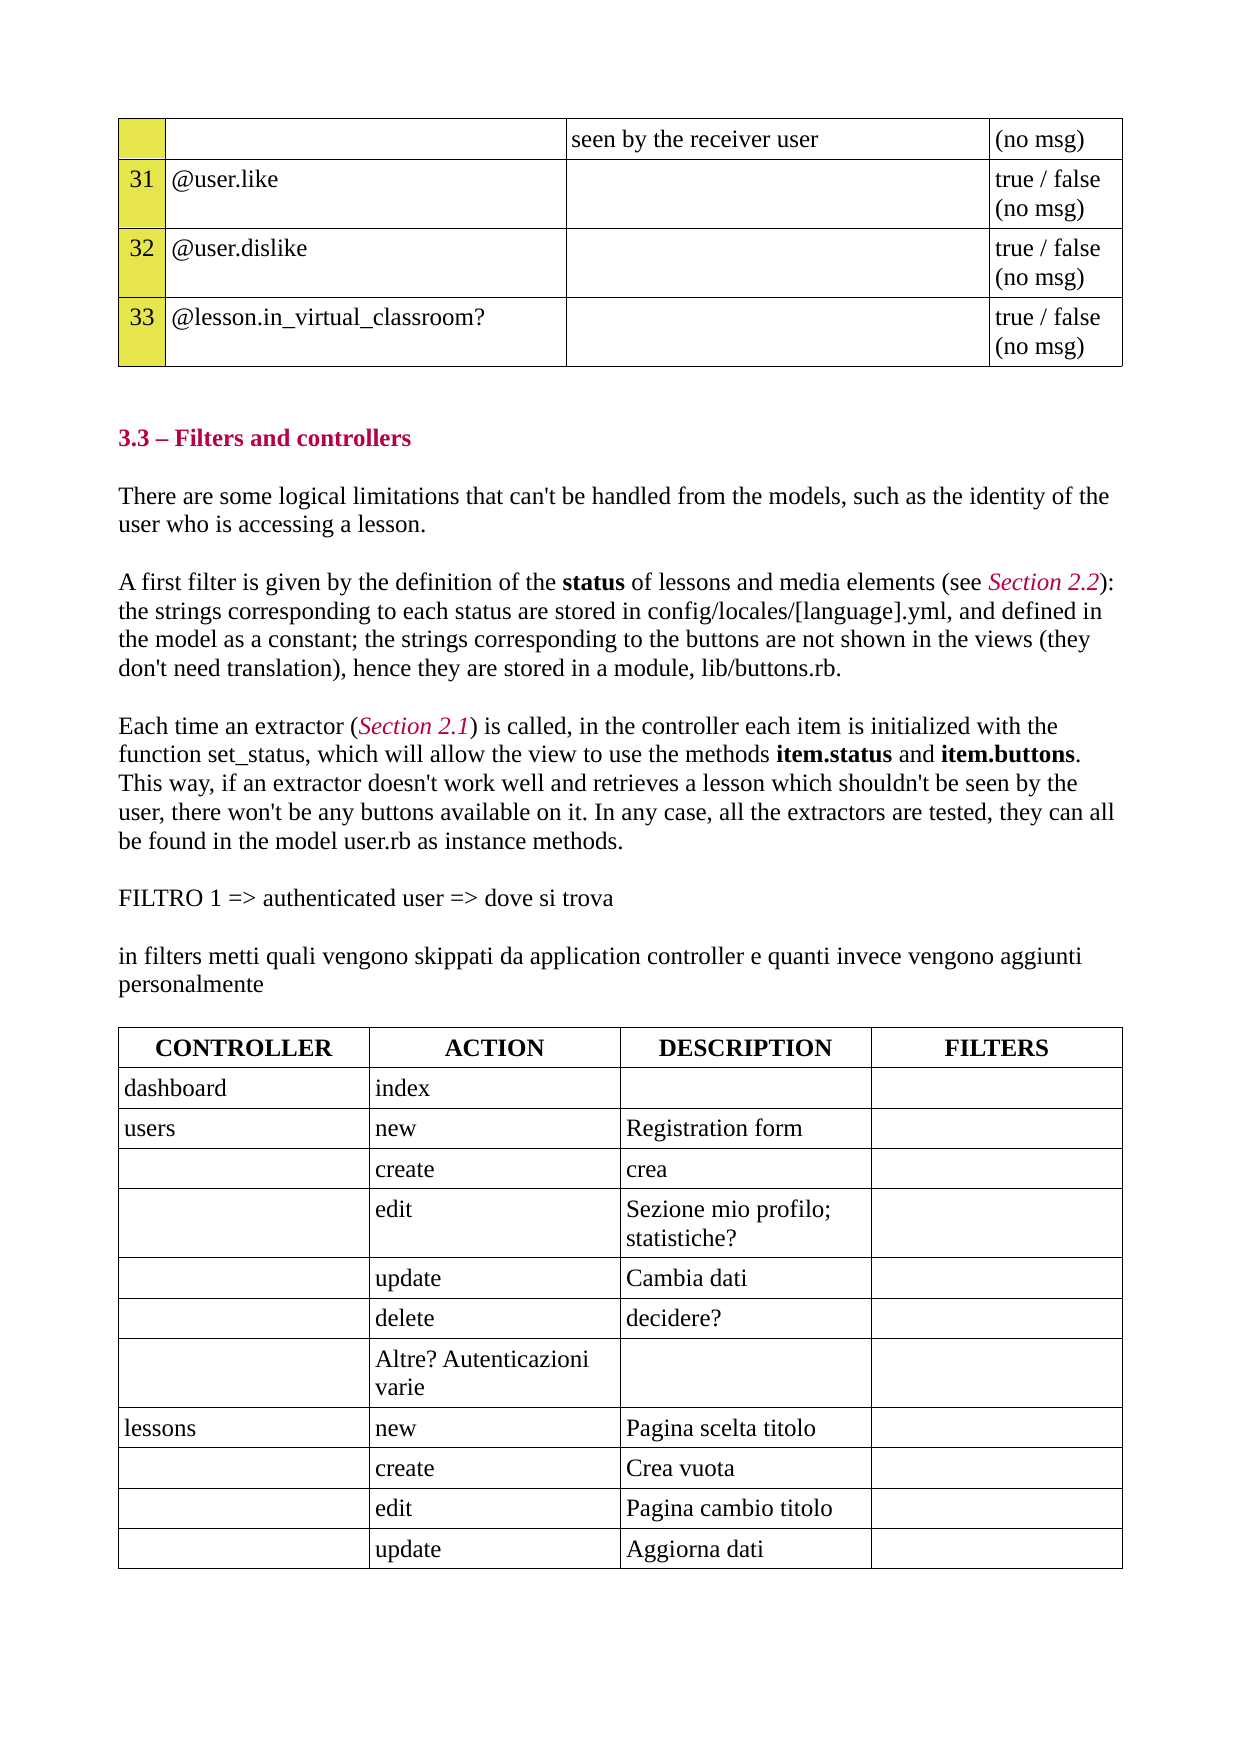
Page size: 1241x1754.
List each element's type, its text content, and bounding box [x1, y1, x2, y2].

table_cell users [119, 1109, 369, 1148]
table_cell (no msg) [990, 119, 1122, 158]
table_cell Cambia dati [621, 1258, 871, 1298]
text FILTRO 1 => authenticated user => dove si trova [118, 883, 1122, 912]
table_cell [166, 119, 566, 158]
table_cell decidere? [621, 1299, 871, 1338]
table_cell [872, 1489, 1122, 1528]
table_cell [872, 1448, 1122, 1488]
table_cell true / false (no msg) [990, 298, 1122, 366]
text in filters metti quali vengono skippati da application controller e quanti invece vengono aggiunti personalmente [118, 941, 1122, 998]
table_cell update [370, 1529, 620, 1568]
table_cell 32 [119, 229, 165, 297]
table_cell [621, 1339, 871, 1407]
table_cell [119, 1189, 369, 1257]
table_cell Sezione mio profilo; statistiche? [621, 1189, 871, 1257]
table_cell [119, 1149, 369, 1188]
table_cell lessons [119, 1408, 369, 1447]
table_cell index [370, 1068, 620, 1108]
table_cell [567, 298, 989, 366]
table_cell seen by the receiver user [567, 119, 989, 158]
table_cell [872, 1339, 1122, 1407]
table_cell [872, 1299, 1122, 1338]
text Each time an extractor (Section 2.1) is called, in the controller each item is initialized with the function set_status, which will allow the view to use the methods item.status and item.buttons. This way, if an extractor doesn't work well and retrieves a lesson which shouldn't be seen by the user, there won't be any buttons available on it. In any case, all the extractors are tested, they can all be found in the model user.rb as instance methods. [118, 711, 1122, 854]
table_header DESCRIPTION [621, 1028, 871, 1067]
text There are some logical limitations that can't be handled from the models, such as the identity of the user who is accessing a lesson. [118, 481, 1122, 538]
table_header FILTERS [872, 1028, 1122, 1067]
table_cell [872, 1529, 1122, 1568]
table_cell [119, 119, 165, 158]
table_cell edit [370, 1489, 620, 1528]
table_cell @lesson.in_virtual_classroom? [166, 298, 566, 366]
table_cell [872, 1109, 1122, 1148]
text A first filter is given by the definition of the status of lessons and media elements (see Section 2.2): the strings corresponding to each status are stored in config/locales/[language].yml, and defined in the model as a constant; the strings corresponding to the buttons are not shown in the views (they don't need translation), hence they are stored in a module, lib/buttons.rb. [118, 567, 1122, 682]
table_cell [119, 1489, 369, 1528]
table_cell create [370, 1149, 620, 1188]
table_cell new [370, 1109, 620, 1148]
table_cell [872, 1258, 1122, 1298]
table_cell update [370, 1258, 620, 1298]
table_cell [621, 1068, 871, 1108]
table_cell Pagina cambio titolo [621, 1489, 871, 1528]
table_cell 33 [119, 298, 165, 366]
table_cell Altre? Autenticazioni varie [370, 1339, 620, 1407]
table_cell create [370, 1448, 620, 1488]
table_cell @user.like [166, 160, 566, 227]
table_cell delete [370, 1299, 620, 1338]
table_cell 31 [119, 160, 165, 227]
table_cell [872, 1068, 1122, 1108]
table_header CONTROLLER [119, 1028, 369, 1067]
table_cell true / false (no msg) [990, 229, 1122, 297]
table_cell [567, 160, 989, 227]
text 3.3 – Filters and controllers [118, 423, 1122, 452]
table_cell Crea vuota [621, 1448, 871, 1488]
table_cell [119, 1529, 369, 1568]
table_cell Registration form [621, 1109, 871, 1148]
table_cell @user.dislike [166, 229, 566, 297]
table_cell [872, 1189, 1122, 1257]
table_cell Pagina scelta titolo [621, 1408, 871, 1447]
table_cell [119, 1299, 369, 1338]
table_cell crea [621, 1149, 871, 1188]
table_cell edit [370, 1189, 620, 1257]
table_cell true / false (no msg) [990, 160, 1122, 227]
table_cell Aggiorna dati [621, 1529, 871, 1568]
table_cell [119, 1258, 369, 1298]
table_cell [119, 1448, 369, 1488]
table_cell [119, 1339, 369, 1407]
table_cell [872, 1149, 1122, 1188]
table_cell [872, 1408, 1122, 1447]
table_header ACTION [370, 1028, 620, 1067]
table_cell new [370, 1408, 620, 1447]
table_cell [567, 229, 989, 297]
table_cell dashboard [119, 1068, 369, 1108]
